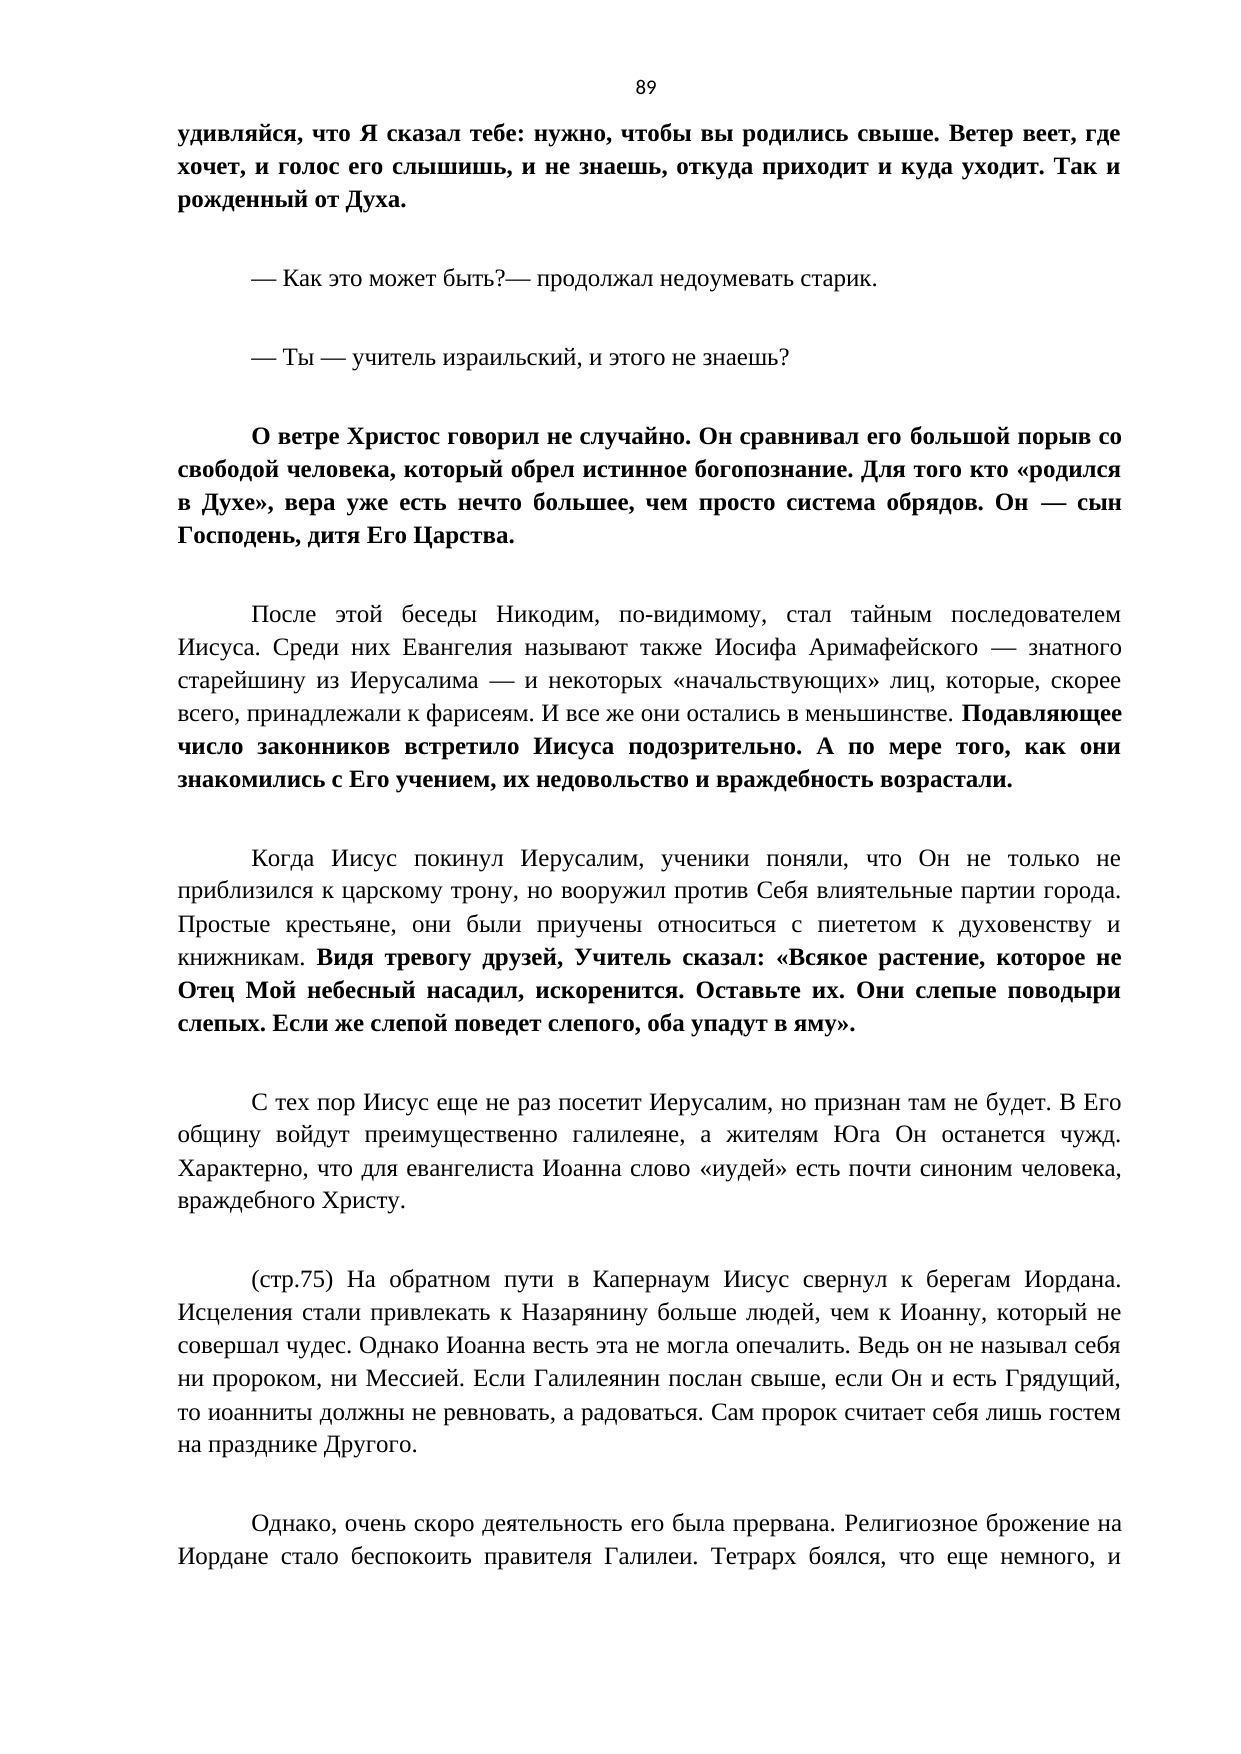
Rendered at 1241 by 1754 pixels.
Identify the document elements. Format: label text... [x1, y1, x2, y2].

text — Как это может быть?— продолжал недоумевать старик. [177, 263, 1122, 292]
text О ветре Христос говорил не случайно. Он сравнивал его большой порыв со свободой человека, который обрел истинное богопознание. Для того кто «родился в Духе», вера уже есть нечто большее, чем просто система обрядов. Он — сын Господень, дитя Его Царства. [177, 421, 1122, 548]
text С тех пор Иисус еще не раз посетит Иерусалим, но признан там не будет. В Его общину войдут преимущественно галилеяне, а жителям Юга Он останется чужд. Характерно, что для евангелиста Иоанна слово «иудей» есть почти синоним человека, враждебного Христу. [177, 1087, 1122, 1214]
text — Ты — учитель израильский, и этого не знаешь? [177, 342, 1122, 371]
text После этой беседы Никодим, по-видимому, стал тайным последователем Иисуса. Среди них Евангелия называют также Иосифа Аримафейского — знатного старейшину из Иерусалима — и некоторых «начальствующих» лиц, которые, скорее всего, принадлежали к фарисеям. И все же они остались в меньшинстве. Подавляющее число законников встретило Иисуса подозрительно. А по мере того, как они знакомились с Его учением, их недовольство и враждебность возрастали. [177, 599, 1122, 792]
text Когда Иисус покинул Иерусалим, ученики поняли, что Он не только не приблизился к царскому трону, но вооружил против Себя влиятельные партии города. Простые крестьяне, они были приучены относиться с пиететом к духовенству и книжникам. Видя тревогу друзей, Учитель сказал: «Всякое растение, которое не Отец Мой небесный насадил, искоренится. Оставьте их. Они слепые поводыри слепых. Если же слепой поведет слепого, оба упадут в яму». [177, 843, 1122, 1036]
text удивляйся, что Я сказал тебе: нужно, чтобы вы родились свыше. Ветер веет, где хочет, и голос его слышишь, и не знаешь, откуда приходит и куда уходит. Так и рожденный от Духа. [177, 118, 1122, 213]
text (стр.75) На обратном пути в Капернаум Иисус свернул к берегам Иордана. Исцеления стали привлекать к Назарянину больше людей, чем к Иоанну, который не совершал чудес. Однако Иоанна весть эта не могла опечалить. Ведь он не называл себя ни пророком, ни Мессией. Если Галилеянин послан свыше, если Он и есть Грядущий, то иоанниты должны не ревновать, а радоваться. Сам пророк считает себя лишь гостем на празднике Другого. [177, 1264, 1122, 1458]
text Однако, очень скоро деятельность его была прервана. Религиозное брожение на Иордане стало беспокоить правителя Галилеи. Тетрарх боялся, что еще немного, и [177, 1508, 1122, 1570]
